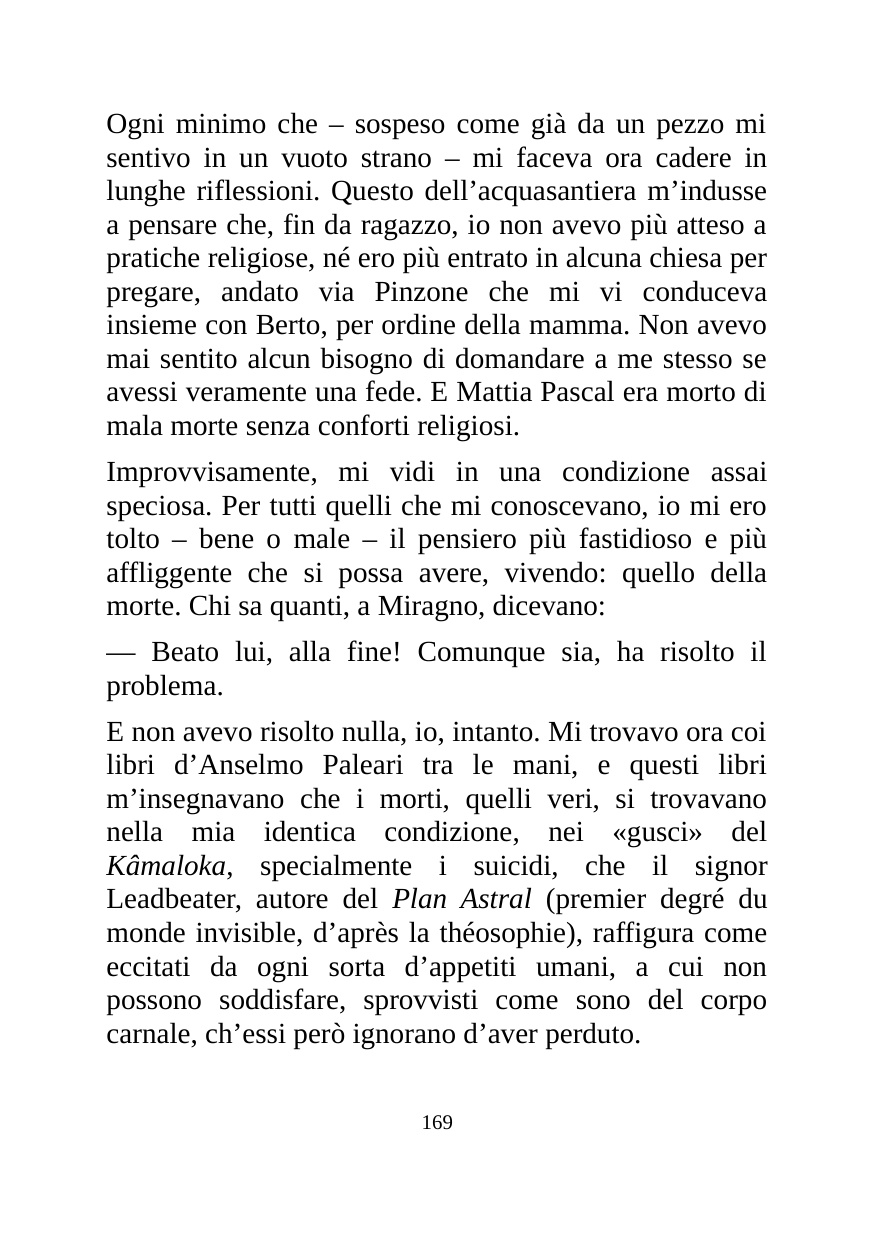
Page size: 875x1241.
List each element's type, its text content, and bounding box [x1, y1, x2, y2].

text Improvvisamente, mi vidi in una condizione assai speciosa. Per tutti quelli che mi conoscevano, io mi ero tolto – bene o male – il pensiero più fastidioso e più affliggente che si possa avere, vivendo: quello della morte. Chi sa quanti, a Miragno, dicevano: [106, 454, 768, 622]
text Ogni minimo che – sospeso come già da un pezzo mi sentivo in un vuoto strano – mi faceva ora cadere in lunghe riflessioni. Questo dell’acquasantiera m’indusse a pensare che, fin da ragazzo, io non avevo più atteso a pratiche religiose, né ero più entrato in alcuna chiesa per pregare, andato via Pinzone che mi vi conduceva insieme con Berto, per ordine della mamma. Non avevo mai sentito alcun bisogno di domandare a me stesso se avessi veramente una fede. E Mattia Pascal era morto di mala morte senza conforti religiosi. [106, 106, 768, 442]
text — Beato lui, alla fine! Comunque sia, ha risolto il problema. [106, 634, 768, 701]
text E non avevo risolto nulla, io, intanto. Mi trovavo ora coi libri d’Anselmo Paleari tra le mani, e questi libri m’insegnavano che i morti, quelli veri, si trovavano nella mia identica condizione, nei «gusci» del Kâmaloka, specialmente i suicidi, che il signor Leadbeater, autore del Plan Astral (premier degré du monde invisible, d’après la théosophie), raffigura come eccitati da ogni sorta d’appetiti umani, a cui non possono soddisfare, sprovvisti come sono del corpo carnale, ch’essi però ignorano d’aver perduto. [106, 714, 768, 1049]
